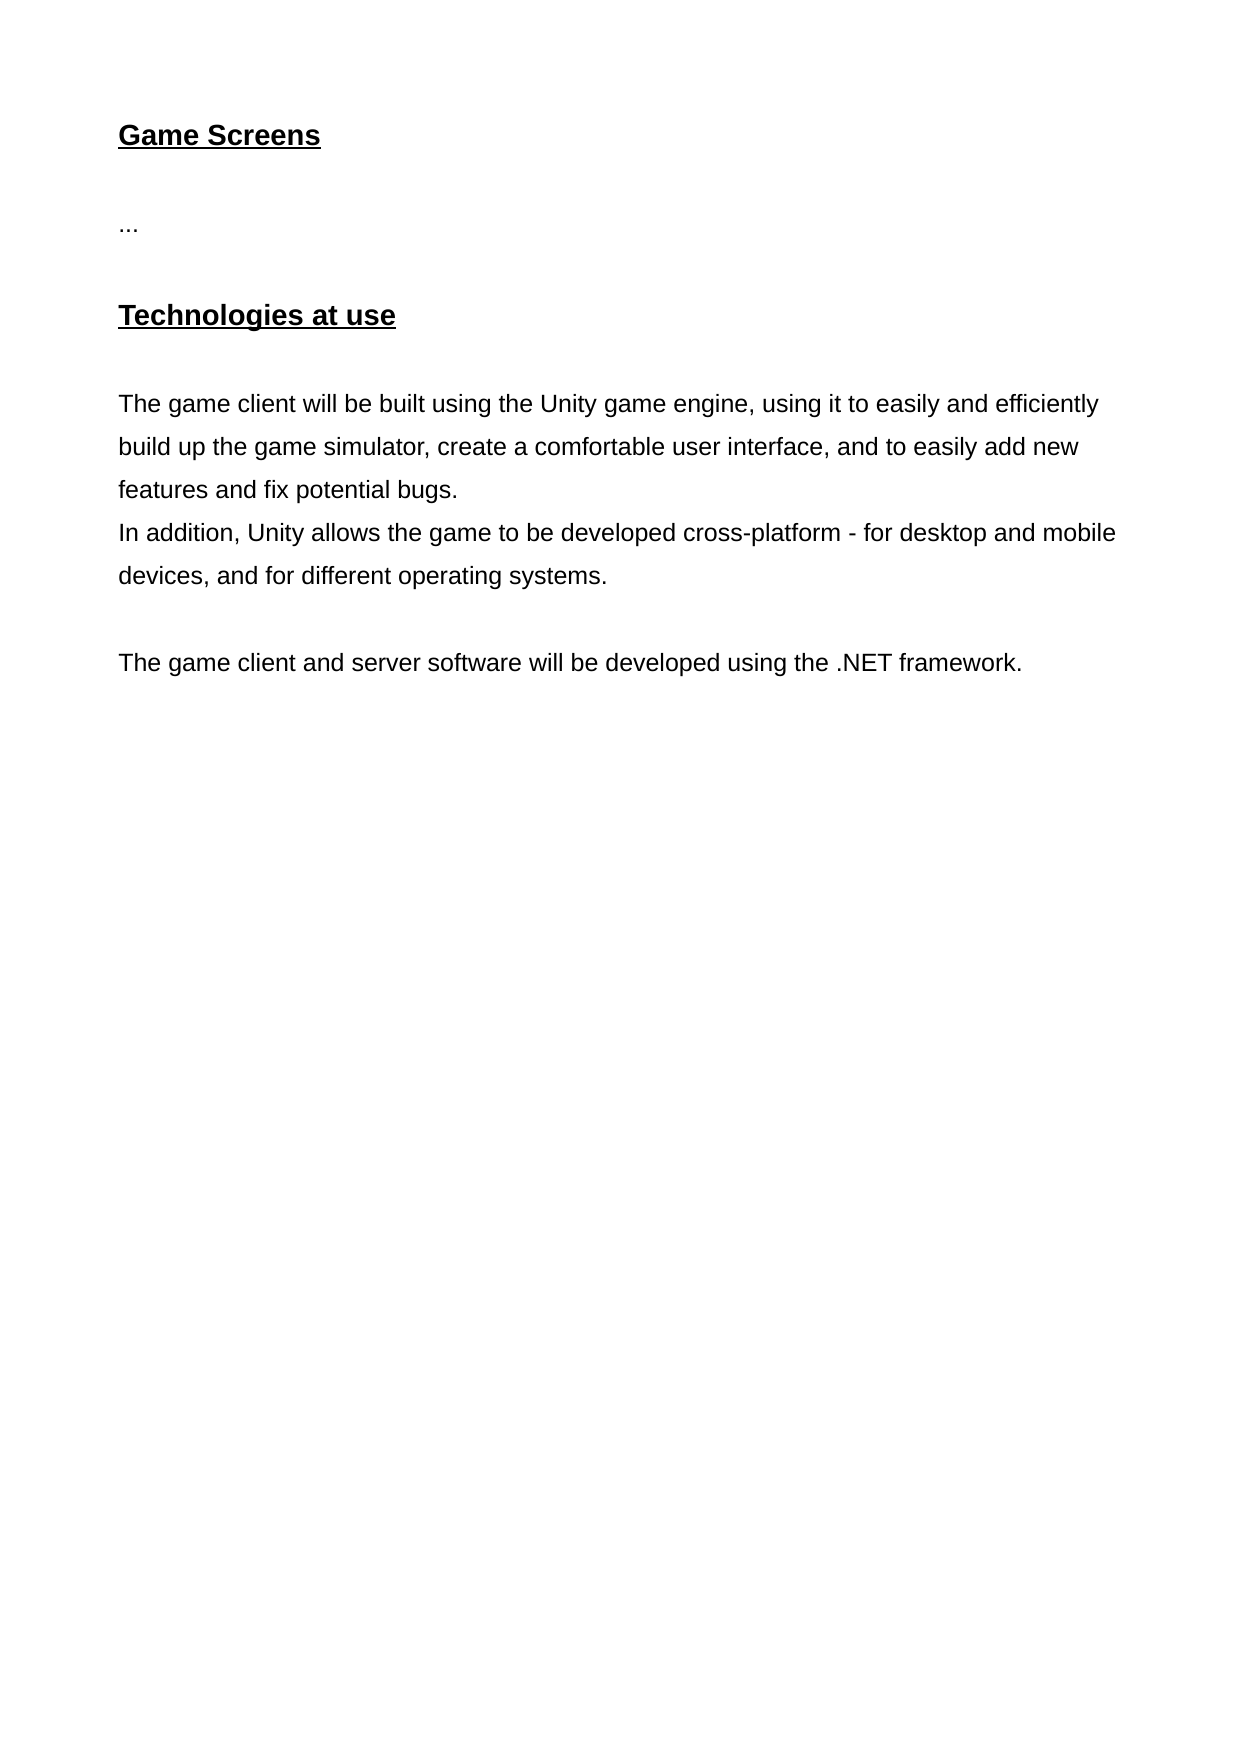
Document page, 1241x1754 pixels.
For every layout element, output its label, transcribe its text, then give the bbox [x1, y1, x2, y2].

text Game Screens ... Technologies at use The game client will be built using the Unity game engine, using it to easily and efficiently build up the game simulator, create a comfortable user interface, and to easily add new features and fix potential bugs. In addition, Unity allows the game to be developed cross-platform - for desktop and mobile devices, and for different operating systems. The game client and server software will be developed using the .NET framework. [118, 118, 1122, 676]
